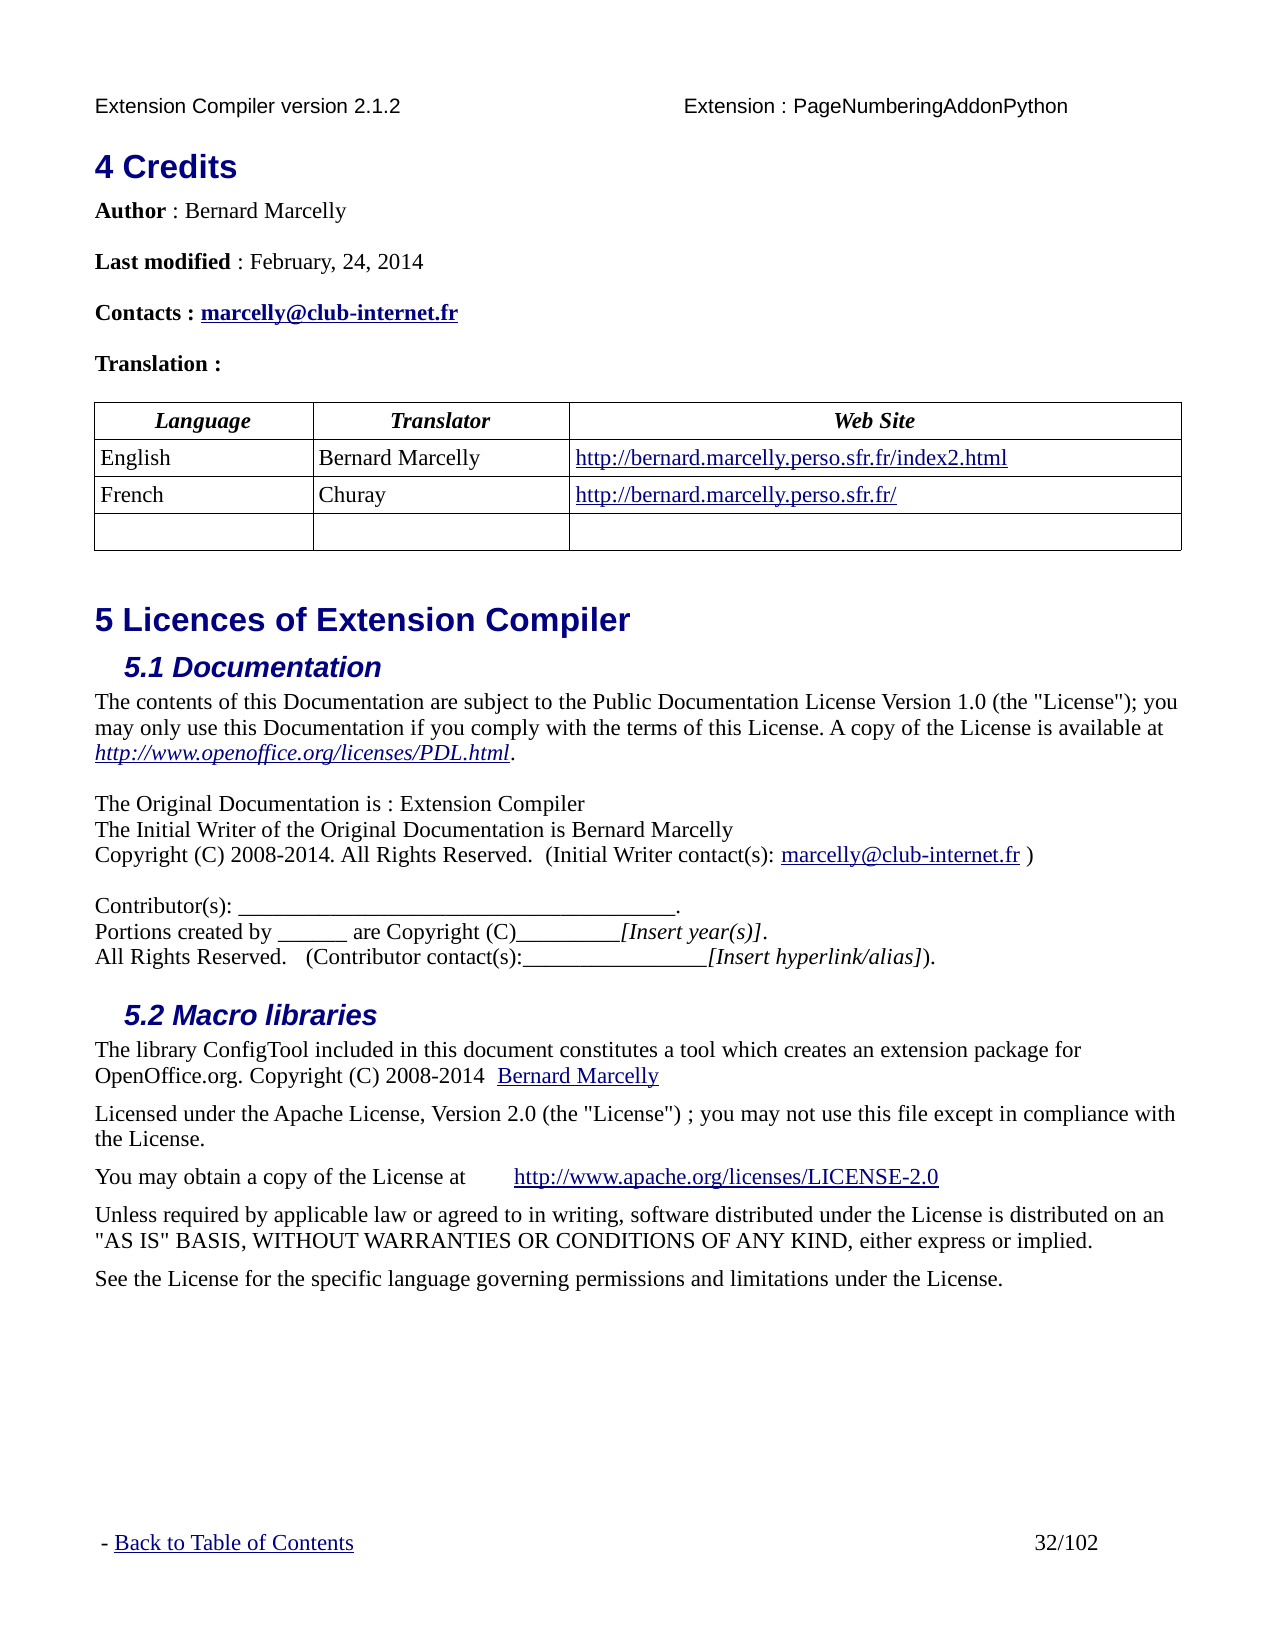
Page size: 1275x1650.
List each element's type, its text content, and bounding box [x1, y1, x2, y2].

table_cell French [95, 477, 313, 513]
text Unless required by applicable law or agreed to in writing, software distributed under the License is distributed on an "AS IS" BASIS, WITHOUT WARRANTIES OR CONDITIONS OF ANY KIND, either express or implied. [94, 1202, 1181, 1253]
table_cell http://bernard.marcelly.perso.sfr.fr/index2.html [570, 440, 1181, 476]
table_cell http://bernard.marcelly.perso.sfr.fr/ [570, 477, 1181, 513]
text Licensed under the Apache License, Version 2.0 (the "License") ; you may not use this file except in compliance with the License. [94, 1101, 1181, 1152]
text Portions created by ______ are Copyright (C)_________[Insert year(s)]. [94, 919, 1181, 944]
text The Original Documentation is : Extension Compiler [94, 791, 1181, 817]
subtitle Credits [94, 147, 1181, 185]
table_cell English [95, 440, 313, 476]
text You may obtain a copy of the License at http://www.apache.org/licenses/LICENSE-2.0 [94, 1164, 1181, 1190]
text Copyright (C) 2008-2014. All Rights Reserved. (Initial Writer contact(s): marcelly@club-internet.fr ) [94, 842, 1181, 868]
table_cell [95, 514, 313, 550]
text The contents of this Documentation are subject to the Public Documentation License Version 1.0 (the "License"); you may only use this Documentation if you comply with the terms of this License. A copy of the License is available at http://www.openoffice.org/licenses/PDL.html. [94, 689, 1181, 766]
text See the License for the specific language governing permissions and limitations under the License. [94, 1266, 1181, 1291]
text Contacts : marcelly@club-internet.fr [94, 299, 1181, 325]
table_header Language [95, 403, 313, 439]
text Contributor(s): ______________________________________. [94, 893, 1181, 919]
table_cell [314, 514, 569, 550]
subtitle Macro libraries [124, 999, 1181, 1031]
table_cell [570, 514, 1181, 550]
subtitle Documentation [124, 651, 1181, 683]
text Last modified : February, 24, 2014 [94, 248, 1181, 274]
text Translation : [94, 351, 1181, 376]
text The Initial Writer of the Original Documentation is Bernard Marcelly [94, 817, 1181, 842]
table_cell Churay [314, 477, 569, 513]
table_cell Bernard Marcelly [314, 440, 569, 476]
subtitle Licences of Extension Compiler [94, 601, 1181, 638]
text The library ConfigTool included in this document constitutes a tool which creates an extension package for OpenOffice.org. Copyright (C) 2008-2014 Bernard Marcelly [94, 1037, 1181, 1088]
table_header Translator [314, 403, 569, 439]
text All Rights Reserved. (Contributor contact(s):________________[Insert hyperlink/alias]). [94, 944, 1181, 970]
text Author : Bernard Marcelly [94, 197, 1181, 223]
table_header Web Site [570, 403, 1181, 439]
